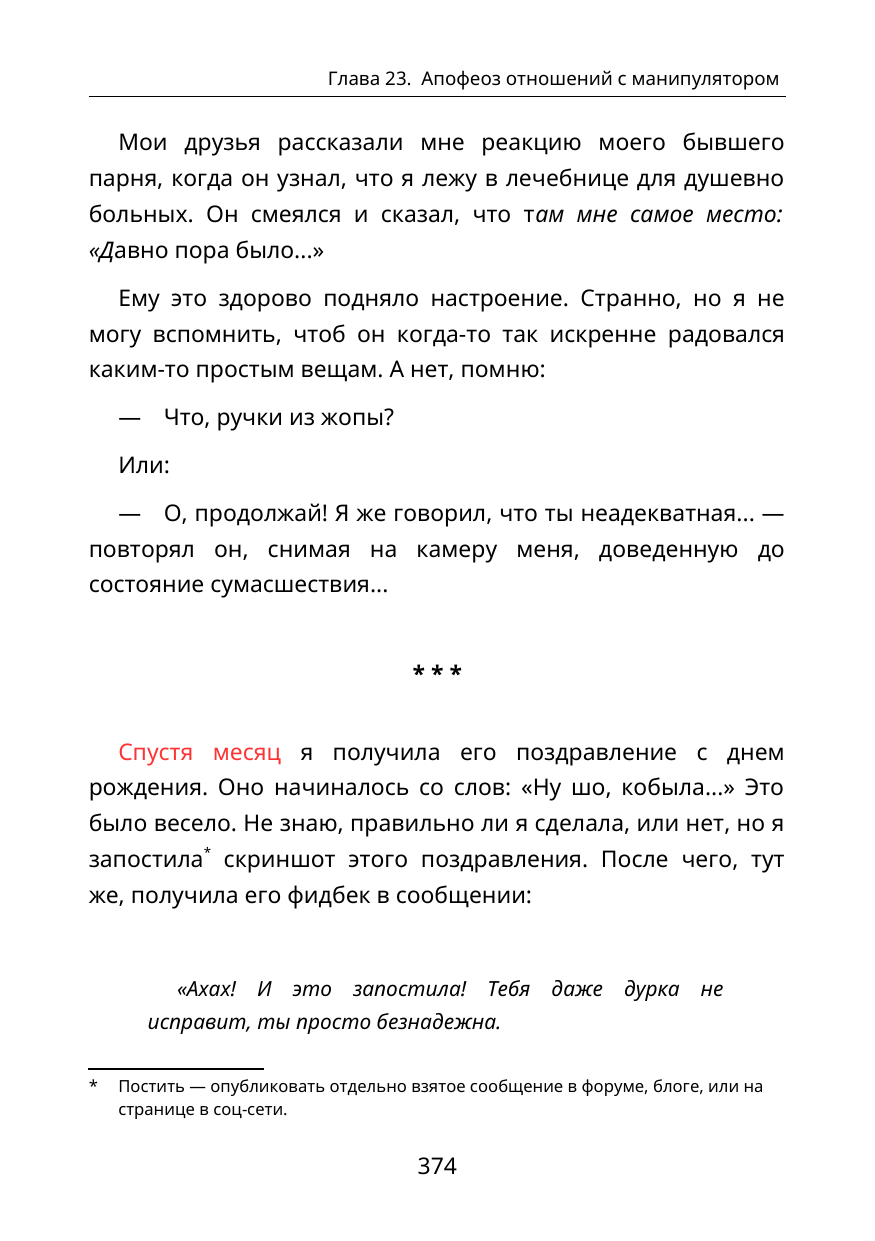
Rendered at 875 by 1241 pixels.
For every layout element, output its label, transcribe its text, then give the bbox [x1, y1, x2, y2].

text «Ахах! И это запостила! Тебя даже дурка не исправит, ты просто безнадежна. [147, 974, 727, 1036]
subtitle * * * [88, 658, 786, 689]
text Постить — опубликовать отдельно взятое сообщение в форуме, блоге, или на странице в соц-сети. [88, 1075, 786, 1120]
list Что, ручки из жопы? [88, 401, 786, 432]
text Спустя месяц я получила его поздравление с днем рождения. Оно начиналось со слов: «Ну шо, кобыла...» Это было весело. Не знаю, правильно ли я сделала, или нет, но я запостила скриншот этого поздравления. После чего, тут же, получила его фидбек в сообщении: [88, 735, 786, 910]
list О, продолжай! Я же говорил, что ты неадекватная... — повторял он, снимая на камеру меня, доведенную до состояние сумасшествия... [88, 497, 786, 600]
text Или: [88, 449, 786, 480]
text Мои друзья рассказали мне реакцию моего бывшего парня, когда он узнал, что я лежу в лечебнице для душевно больных. Он смеялся и сказал, что там мне самое место: «Давно пора было...» [88, 126, 786, 265]
text Ему это здорово подняло настроение. Странно, но я не могу вспомнить, чтоб он когда-то так искренне радовался каким-то простым вещам. А нет, помню: [88, 282, 786, 385]
